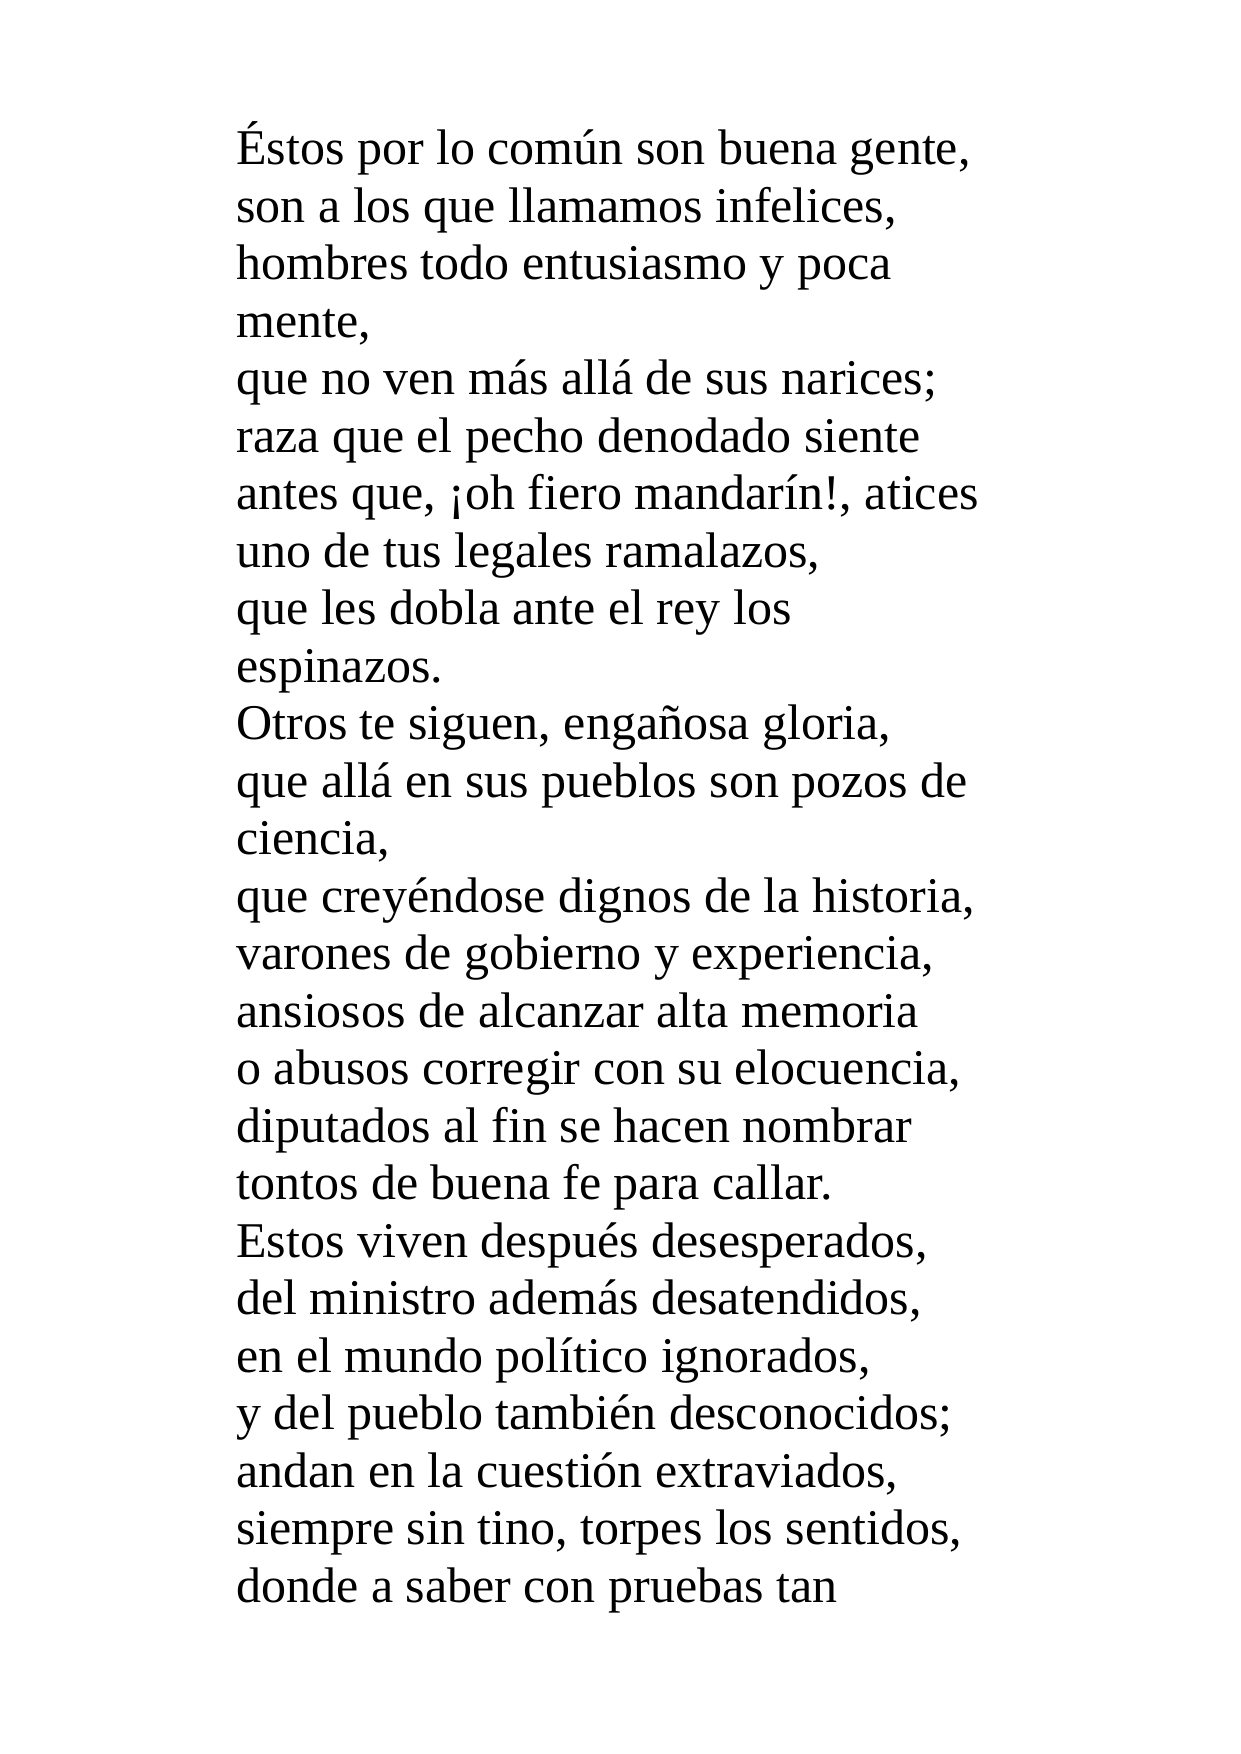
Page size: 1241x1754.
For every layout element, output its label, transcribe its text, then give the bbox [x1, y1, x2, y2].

text Éstos por lo común son buena gente, son a los que llamamos infelices, hombres todo entusiasmo y poca mente, que no ven más allá de sus narices; raza que el pecho denodado siente antes que, ¡oh fiero mandarín!, atices uno de tus legales ramalazos, que les dobla ante el rey los espinazos. Otros te siguen, engañosa gloria, que allá en sus pueblos son pozos de ciencia, que creyéndose dignos de la historia, varones de gobierno y experiencia, ansiosos de alcanzar alta memoria o abusos corregir con su elocuencia, diputados al fin se hacen nombrar tontos de buena fe para callar. Estos viven después desesperados, del ministro además desatendidos, en el mundo político ignorados, y del pueblo también desconocidos; andan en la cuestión extraviados, siempre sin tino, torpes los sentidos, donde a saber con pruebas tan [236, 118, 1004, 1613]
